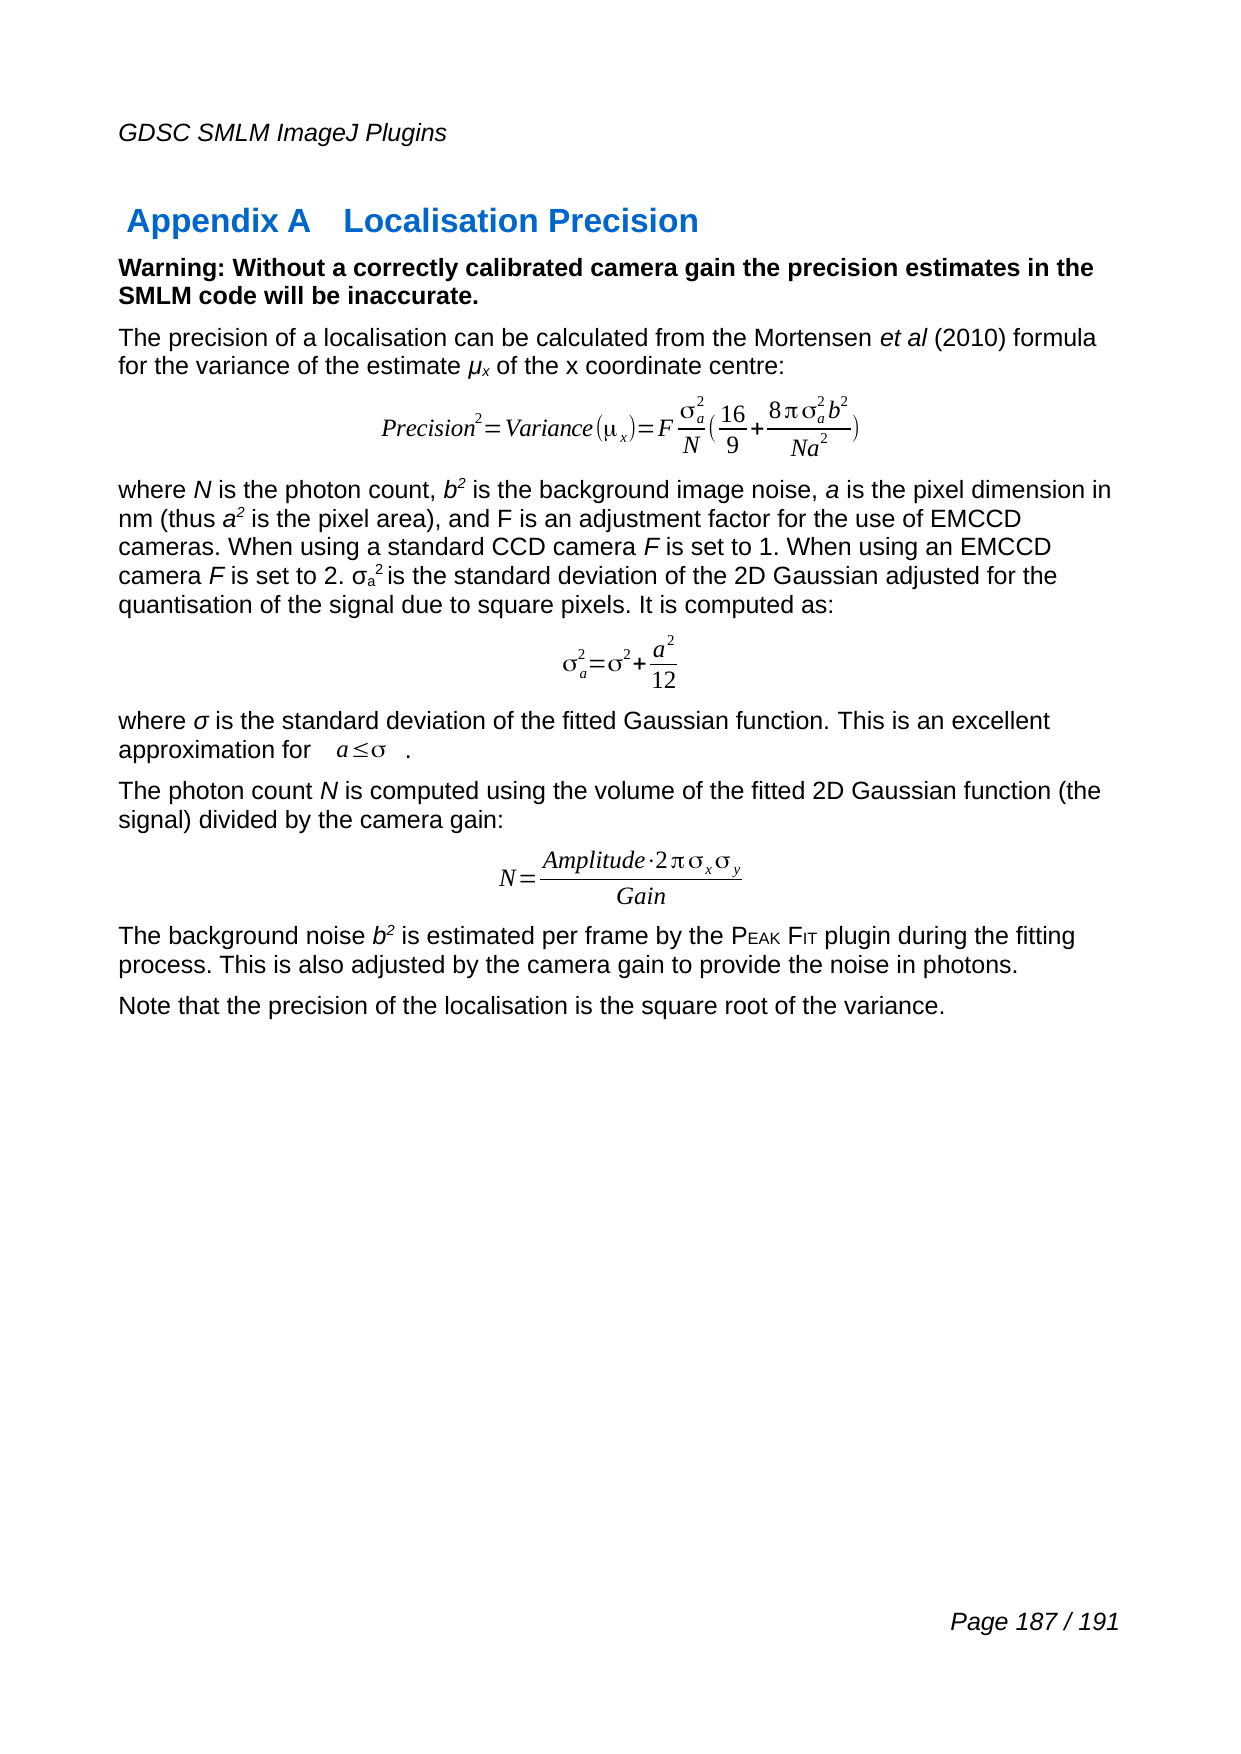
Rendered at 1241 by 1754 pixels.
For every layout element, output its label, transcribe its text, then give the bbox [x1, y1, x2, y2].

text The photon count N is computed using the volume of the fitted 2D Gaussian function (the signal) divided by the camera gain: [118, 776, 1122, 834]
subtitle Localisation Precision [118, 201, 1122, 240]
text Note that the precision of the localisation is the square root of the variance. [118, 991, 1122, 1020]
text Warning: Without a correctly calibrated camera gain the precision estimates in the SMLM code will be inaccurate. [118, 252, 1122, 310]
text The precision of a localisation can be calculated from the Mortensen et al (2010) formula for the variance of the estimate μx of the x coordinate centre: [118, 322, 1122, 380]
text where N is the photon count, b2 is the background image noise, a is the pixel dimension in nm (thus a2 is the pixel area), and F is an adjustment factor for the use of EMCCD cameras. When using a standard CCD camera F is set to 1. When using an EMCCD camera F is set to 2. σa2 is the standard deviation of the 2D Gaussian adjusted for the quantisation of the signal due to square pixels. It is computed as: [118, 475, 1122, 619]
text where σ is the standard deviation of the fitted Gaussian function. This is an excellent approximation for . [118, 706, 1122, 764]
text The background noise b2 is estimated per frame by the Peak Fit plugin during the fitting process. This is also adjusted by the camera gain to provide the noise in photons. [118, 921, 1122, 979]
